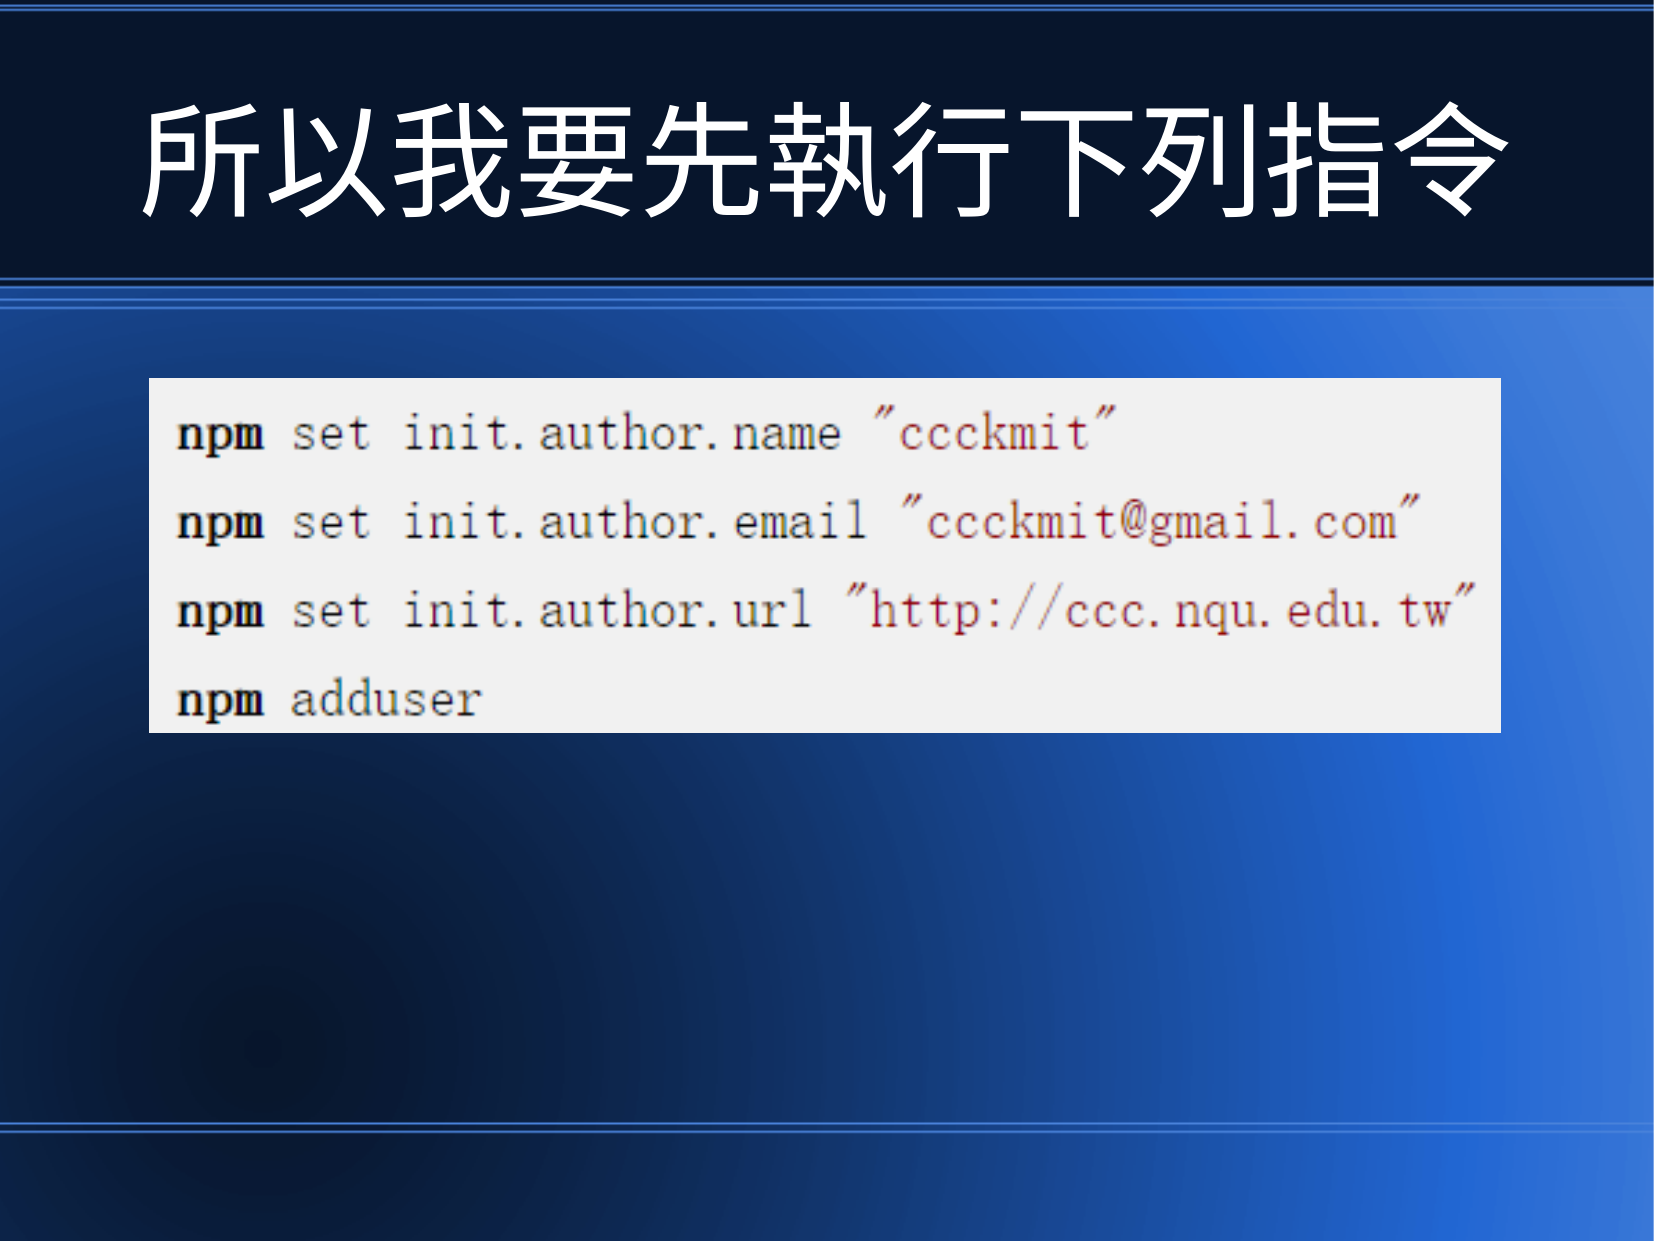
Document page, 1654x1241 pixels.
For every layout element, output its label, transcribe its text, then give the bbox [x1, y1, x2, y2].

picture [0, 0, 1654, 1241]
title 所以我要先執行下列指令 [82, 49, 1571, 257]
